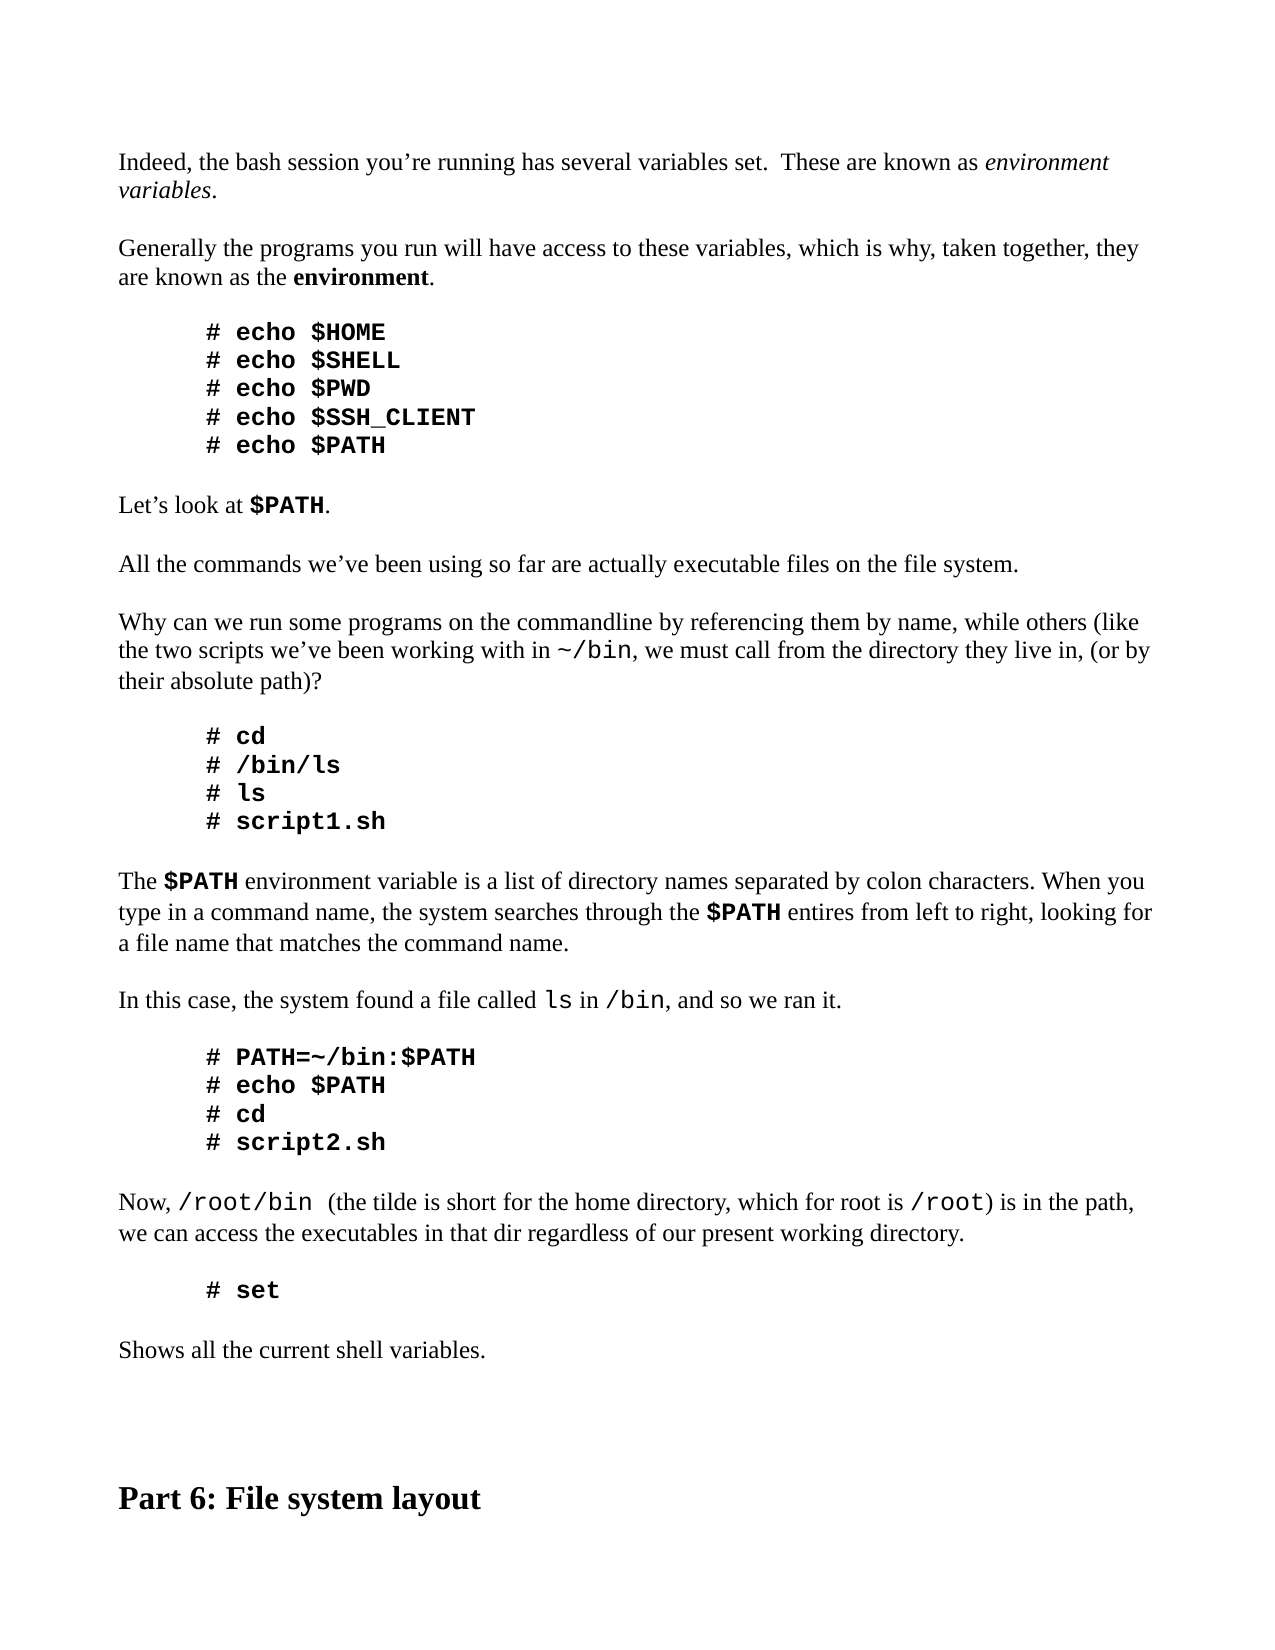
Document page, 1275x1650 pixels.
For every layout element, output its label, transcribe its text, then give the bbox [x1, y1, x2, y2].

text Now, /root/bin (the tilde is short for the home directory, which for root is /root) is in the path, we can access the executables in that dir regardless of our present working directory. [118, 1187, 1157, 1246]
text # ls [118, 781, 1157, 809]
text # echo $PATH [118, 433, 1157, 461]
text Part 6: File system layout [118, 1478, 1157, 1517]
text # echo $SHELL [118, 348, 1157, 376]
text # set [118, 1275, 1157, 1306]
text # echo $HOME [118, 319, 1157, 348]
text # echo $PATH [118, 1073, 1157, 1101]
text Let’s look at $PATH. [118, 490, 1157, 521]
text # PATH=~/bin:$PATH [118, 1045, 1157, 1073]
text # echo $SSH_CLIENT [118, 404, 1157, 433]
text # cd [118, 724, 1157, 752]
text In this case, the system found a file called ls in /bin, and so we ran it. [118, 985, 1157, 1016]
text # echo $PWD [118, 376, 1157, 404]
text # script1.sh [118, 809, 1157, 837]
text # /bin/ls [118, 752, 1157, 781]
text Shows all the current shell variables. [118, 1335, 1157, 1363]
text Why can we run some programs on the commandline by referencing them by name, while others (like the two scripts we’ve been working with in ~/bin, we must call from the directory they live in, (or by their absolute path)? [118, 607, 1157, 695]
text # script2.sh [118, 1130, 1157, 1158]
text The $PATH environment variable is a list of directory names separated by colon characters. When you type in a command name, the system searches through the $PATH entires from left to right, looking for a file name that matches the command name. [118, 866, 1157, 956]
text Generally the programs you run will have access to these variables, which is why, taken together, they are known as the environment. [118, 233, 1157, 291]
text All the commands we’ve been using so far are actually executable files on the file system. [118, 549, 1157, 578]
text # cd [118, 1101, 1157, 1130]
text Indeed, the bash session you’re running has several variables set. These are known as environment variables. [118, 147, 1157, 204]
